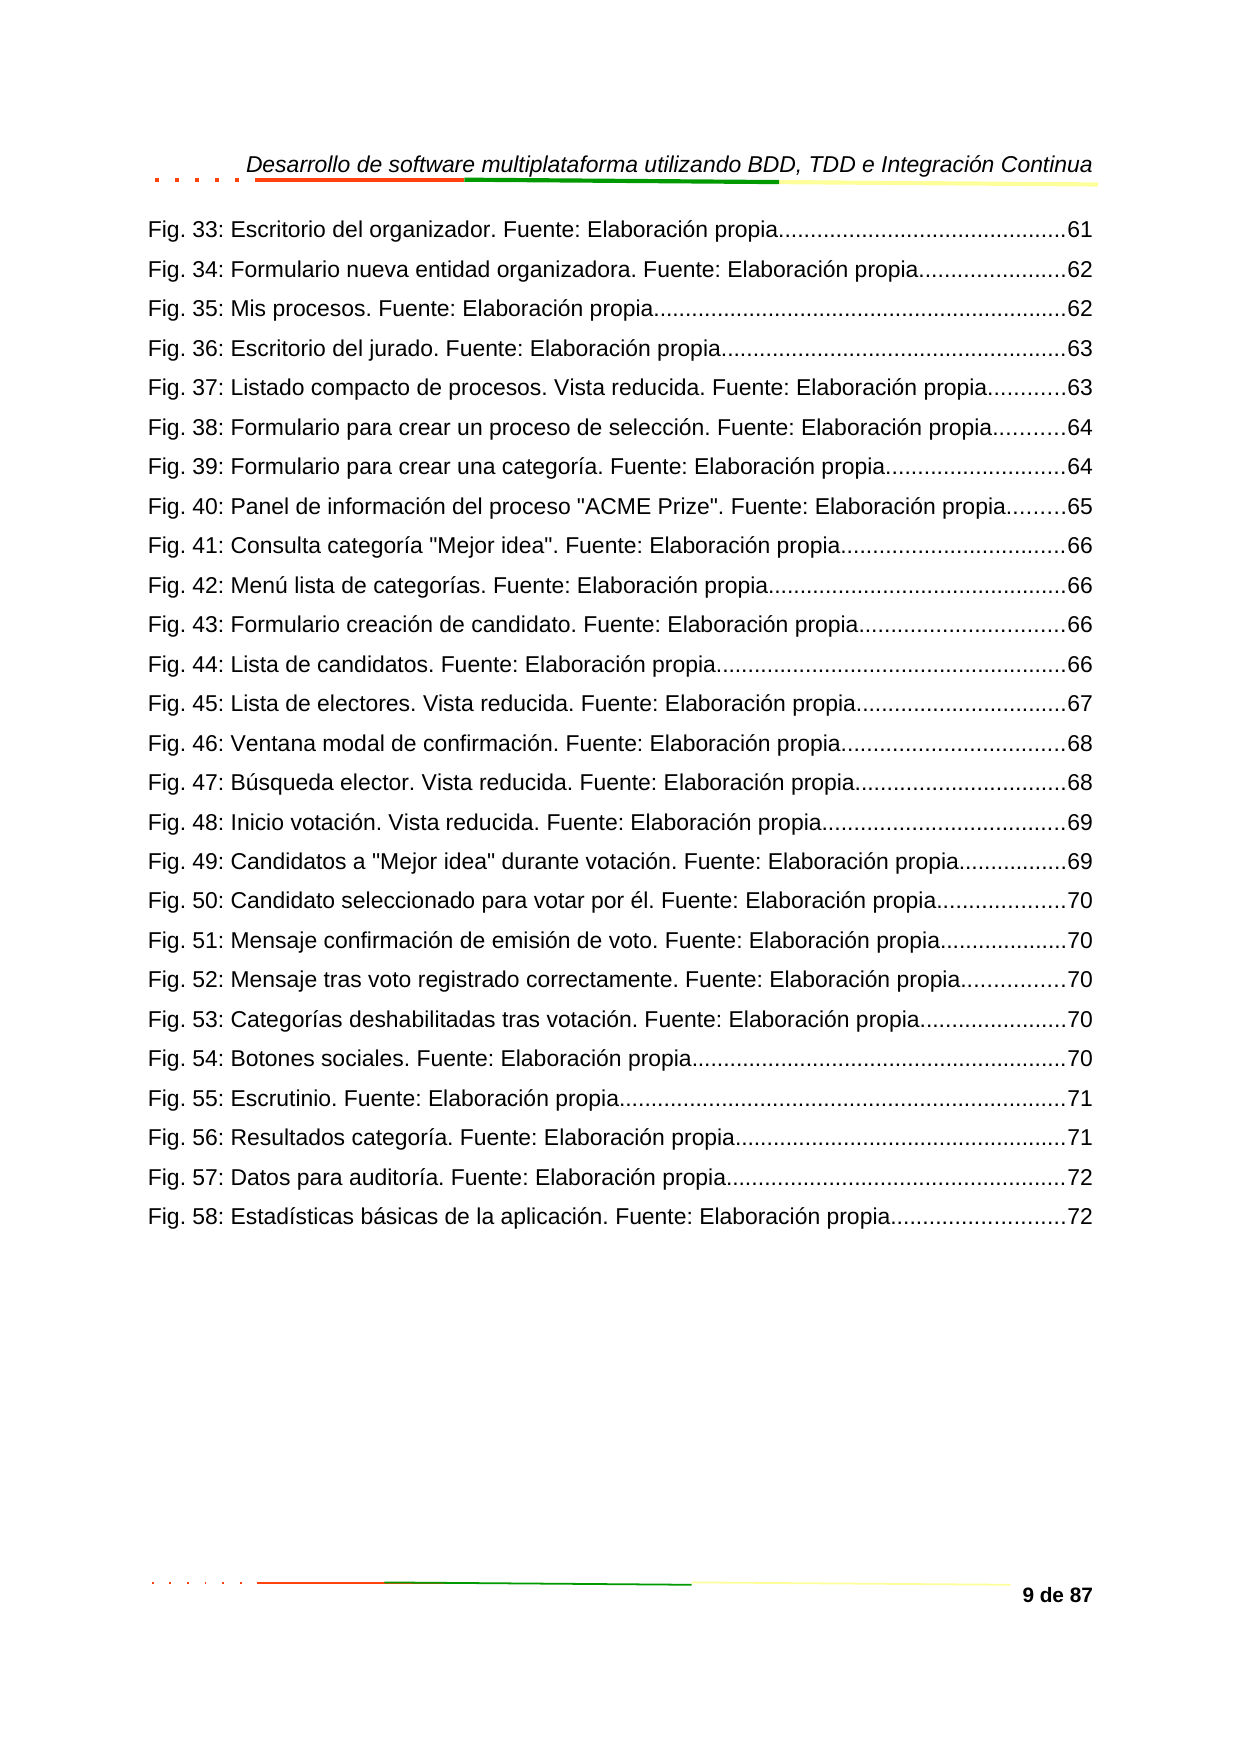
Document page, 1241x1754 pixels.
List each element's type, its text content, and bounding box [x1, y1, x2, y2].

text Fig. 45: Lista de electores. Vista reducida. Fuente: Elaboración propia. 67 [148, 690, 1093, 716]
text Fig. 51: Mensaje confirmación de emisión de voto. Fuente: Elaboración propia. 70 [148, 927, 1093, 953]
text Fig. 44: Lista de candidatos. Fuente: Elaboración propia. 66 [148, 651, 1093, 677]
text Fig. 58: Estadísticas básicas de la aplicación. Fuente: Elaboración propia. 72 [148, 1203, 1093, 1230]
text Fig. 33: Escritorio del organizador. Fuente: Elaboración propia. 61 [148, 216, 1093, 243]
text Fig. 47: Búsqueda elector. Vista reducida. Fuente: Elaboración propia. 68 [148, 769, 1093, 795]
text Fig. 38: Formulario para crear un proceso de selección. Fuente: Elaboración propia. 64 [148, 414, 1093, 440]
text Fig. 34: Formulario nueva entidad organizadora. Fuente: Elaboración propia. 62 [148, 256, 1093, 282]
text Fig. 57: Datos para auditoría. Fuente: Elaboración propia. 72 [148, 1164, 1093, 1190]
text Fig. 40: Panel de información del proceso "ACME Prize". Fuente: Elaboración propia. 65 [148, 493, 1093, 519]
text Fig. 52: Mensaje tras voto registrado correctamente. Fuente: Elaboración propia. 70 [148, 966, 1093, 993]
text Fig. 42: Menú lista de categorías. Fuente: Elaboración propia. 66 [148, 572, 1093, 598]
text Fig. 50: Candidato seleccionado para votar por él. Fuente: Elaboración propia 70 [148, 887, 1093, 914]
text Fig. 56: Resultados categoría. Fuente: Elaboración propia. 71 [148, 1124, 1093, 1151]
text Fig. 46: Ventana modal de confirmación. Fuente: Elaboración propia. 68 [148, 729, 1093, 756]
text Fig. 36: Escritorio del jurado. Fuente: Elaboración propia. 63 [148, 335, 1093, 361]
text Fig. 49: Candidatos a "Mejor idea" durante votación. Fuente: Elaboración propia. 69 [148, 848, 1093, 874]
text Fig. 53: Categorías deshabilitadas tras votación. Fuente: Elaboración propia. 70 [148, 1006, 1093, 1032]
text Fig. 43: Formulario creación de candidato. Fuente: Elaboración propia. 66 [148, 611, 1093, 637]
text Fig. 37: Listado compacto de procesos. Vista reducida. Fuente: Elaboración propia. 63 [148, 374, 1093, 401]
text Fig. 54: Botones sociales. Fuente: Elaboración propia. 70 [148, 1045, 1093, 1072]
text Fig. 55: Escrutinio. Fuente: Elaboración propia. 71 [148, 1085, 1093, 1111]
text Fig. 39: Formulario para crear una categoría. Fuente: Elaboración propia 64 [148, 453, 1093, 479]
text Fig. 35: Mis procesos. Fuente: Elaboración propia. 62 [148, 295, 1093, 322]
text Fig. 48: Inicio votación. Vista reducida. Fuente: Elaboración propia. 69 [148, 808, 1093, 835]
text Fig. 41: Consulta categoría "Mejor idea". Fuente: Elaboración propia. 66 [148, 532, 1093, 558]
